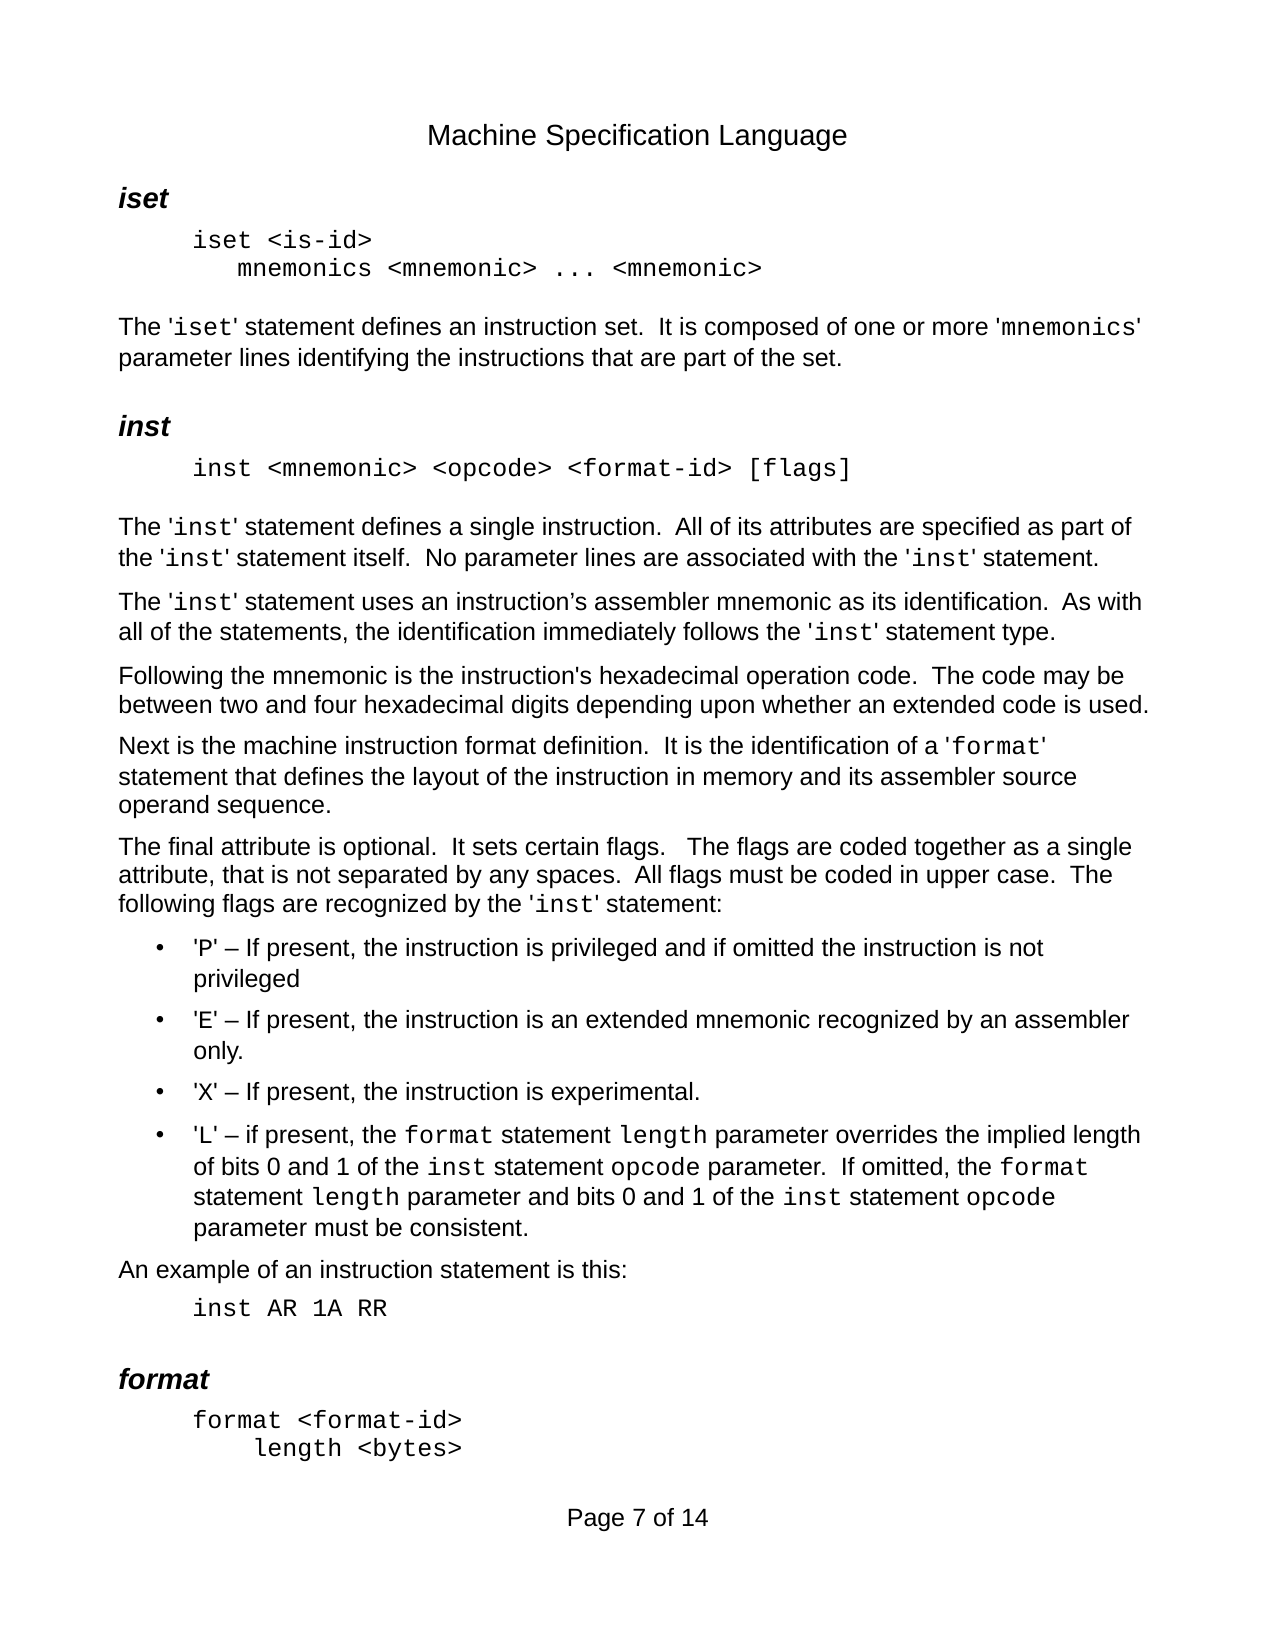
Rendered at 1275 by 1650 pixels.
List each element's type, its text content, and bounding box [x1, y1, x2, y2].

text An example of an instruction statement is this: [118, 1254, 1157, 1283]
text Following the mnemonic is the instruction's hexadecimal operation code. The code may be between two and four hexadecimal digits depending upon whether an extended code is used. [118, 661, 1157, 718]
list 'X' – If present, the instruction is experimental. [156, 1077, 1157, 1108]
text iset <is-id> [192, 227, 1157, 256]
text The final attribute is optional. It sets certain flags. The flags are coded together as a single attribute, that is not separated by any spaces. All flags must be coded in upper case. The following flags are recognized by the 'inst' statement: [118, 832, 1157, 920]
text length <bytes> [192, 1436, 1157, 1464]
text format <format-id> [192, 1408, 1157, 1436]
text The 'iset' statement defines an instruction set. It is composed of one or more 'mnemonics' parameter lines identifying the instructions that are part of the set. [118, 312, 1157, 372]
text inst <mnemonic> <opcode> <format-id> [flags] [192, 455, 1157, 484]
subtitle iset [118, 181, 1157, 215]
subtitle format [118, 1362, 1157, 1395]
text inst AR 1A RR [192, 1296, 1157, 1324]
list 'L' – if present, the format statement length parameter overrides the implied length of bits 0 and 1 of the inst statement opcode parameter. If omitted, the format statement length parameter and bits 0 and 1 of the inst statement opcode parameter must be consistent. [156, 1121, 1157, 1242]
text mnemonics <mnemonic> ... <mnemonic> [192, 256, 1157, 284]
text The 'inst' statement defines a single instruction. All of its attributes are specified as part of the 'inst' statement itself. No parameter lines are associated with the 'inst' statement. [118, 512, 1157, 574]
list 'P' – If present, the instruction is privileged and if omitted the instruction is not privileged [156, 933, 1157, 992]
list 'E' – If present, the instruction is an extended mnemonic recognized by an assembler only. [156, 1005, 1157, 1064]
subtitle inst [118, 409, 1157, 443]
text The 'inst' statement uses an instruction’s assembler mnemonic as its identification. As with all of the statements, the identification immediately follows the 'inst' statement type. [118, 586, 1157, 648]
text Next is the machine instruction format definition. It is the identification of a 'format' statement that defines the layout of the instruction in memory and its assembler source operand sequence. [118, 731, 1157, 819]
